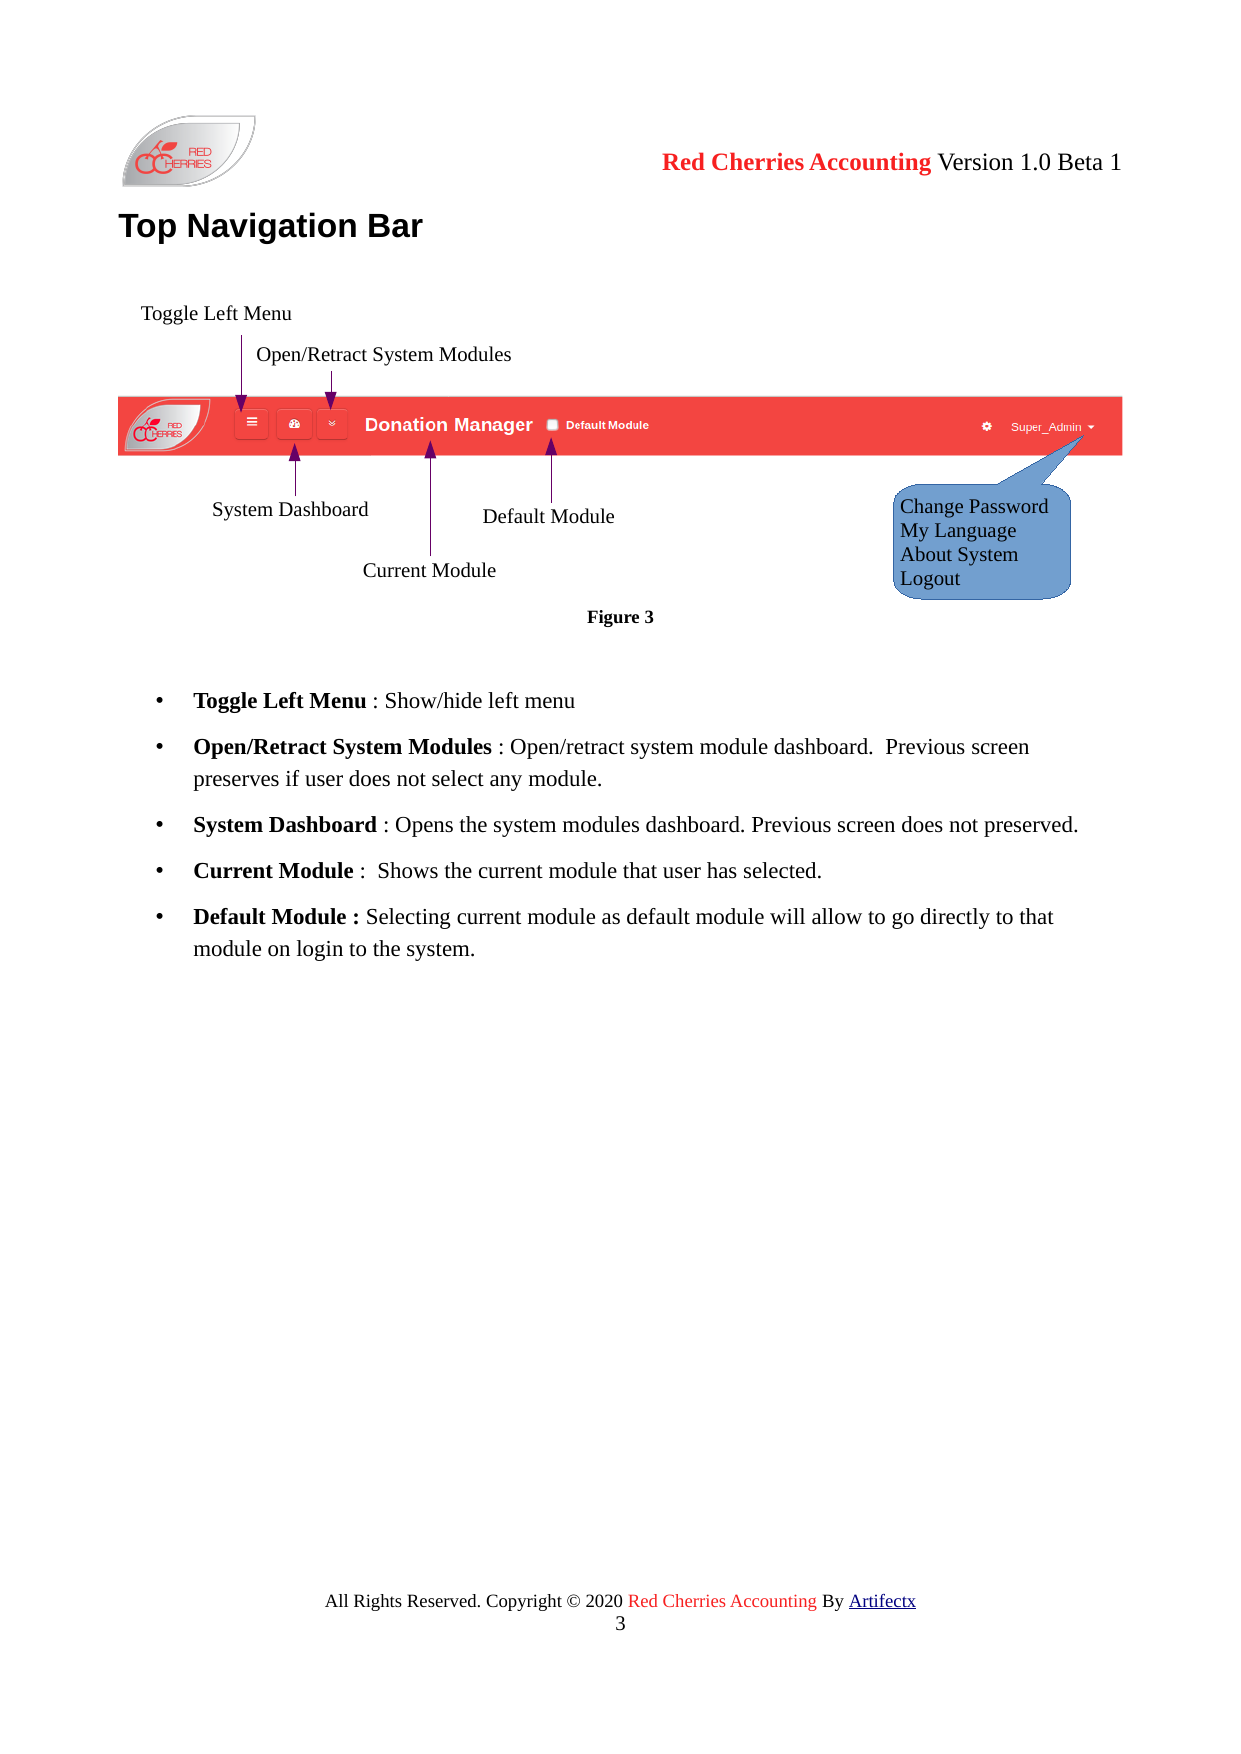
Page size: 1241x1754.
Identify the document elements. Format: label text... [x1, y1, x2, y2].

text Figure 3 [118, 606, 1122, 628]
list Default Module : Selecting current module as default module will allow to go directly to that module on login to the system. [156, 903, 1122, 961]
picture [121, 114, 257, 188]
list System Dashboard : Opens the system modules dashboard. Previous screen does not preserved. [156, 811, 1122, 837]
picture [118, 395, 1123, 456]
list Toggle Left Menu : Show/hide left menu [156, 687, 1122, 713]
list Open/Retract System Modules : Open/retract system module dashboard. Previous screen preserves if user does not select any module. [156, 733, 1122, 791]
subtitle Top Navigation Bar [118, 206, 1122, 244]
list Current Module : Shows the current module that user has selected. [156, 857, 1122, 883]
